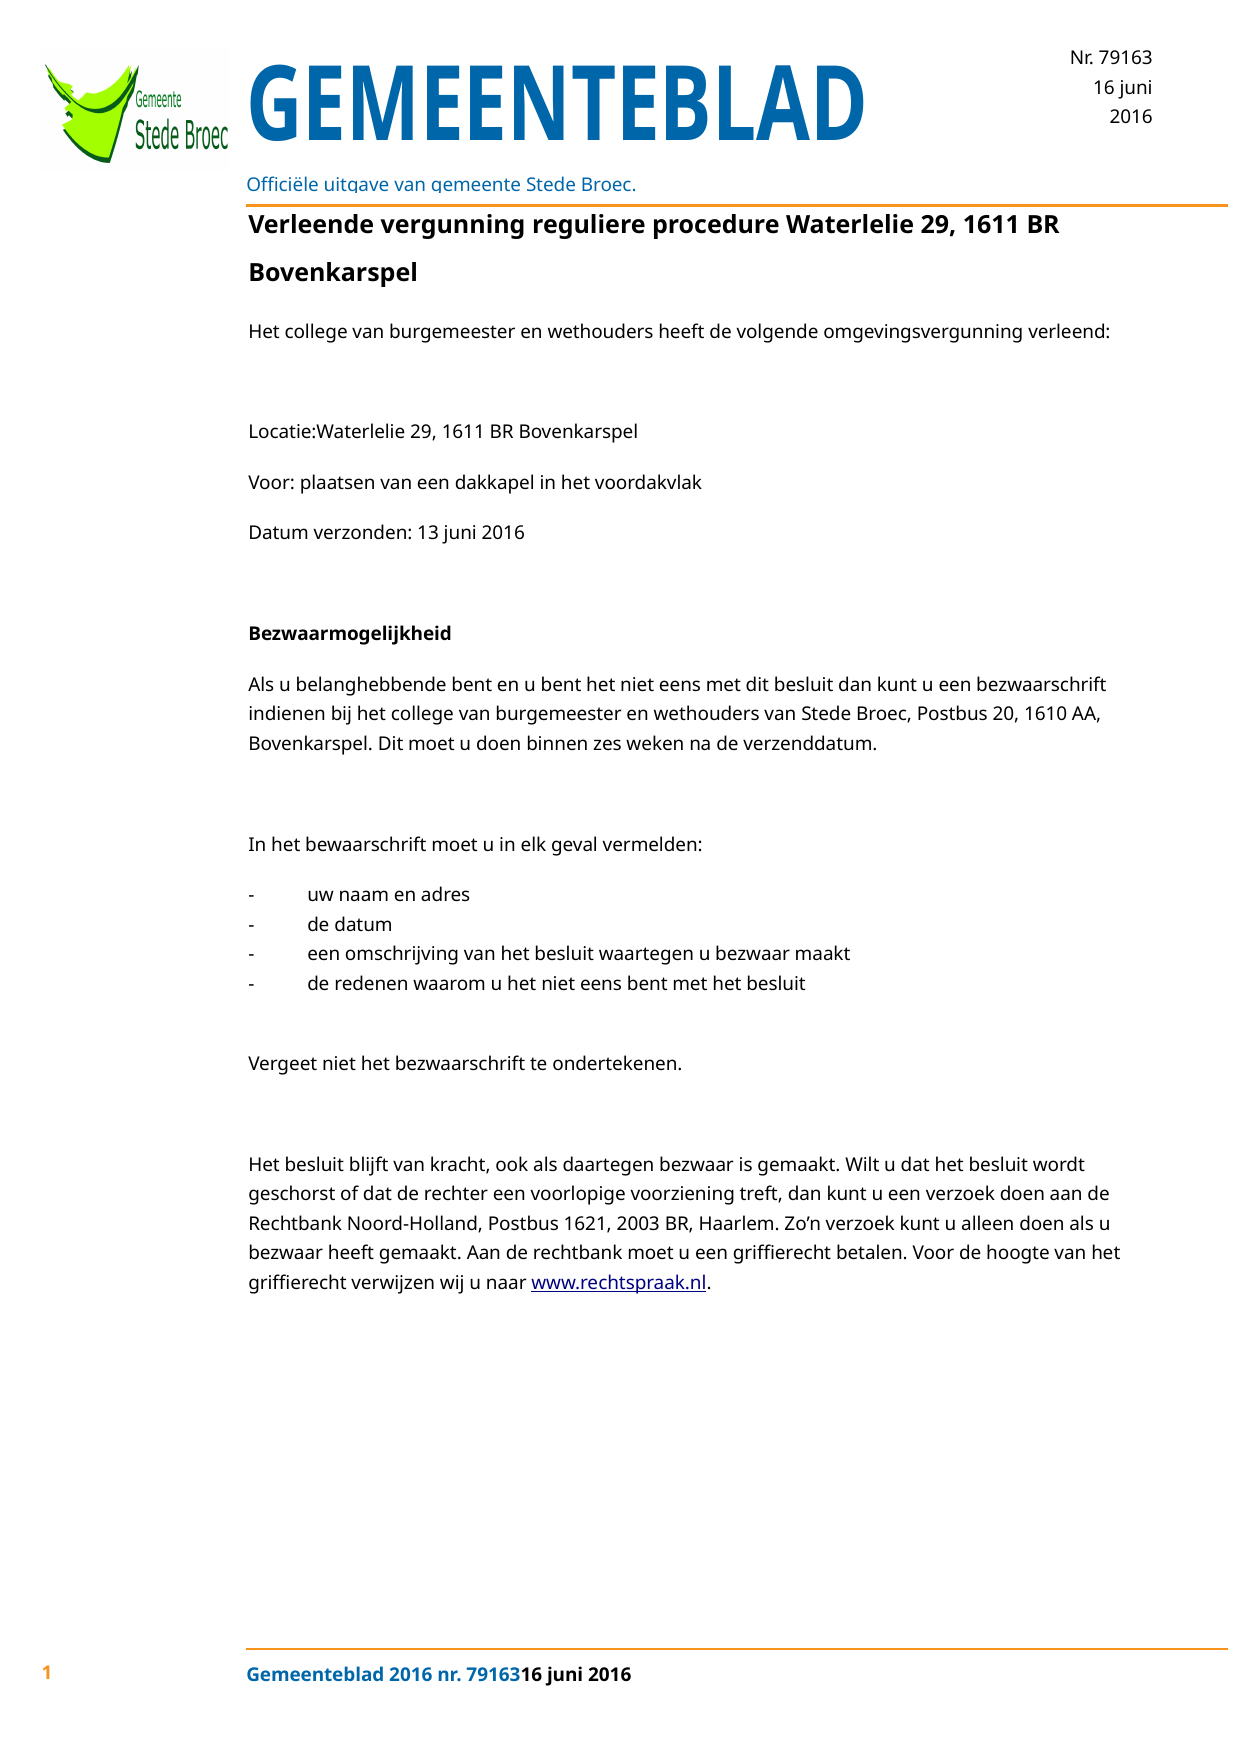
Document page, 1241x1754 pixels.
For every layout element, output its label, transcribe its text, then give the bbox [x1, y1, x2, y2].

list uw naam en adres [248, 881, 1152, 907]
text Voor: plaatsen van een dakkapel in het voordakvlak [248, 469, 1152, 495]
text Bezwaarmogelijkheid [248, 620, 1152, 646]
text Vergeet niet het bezwaarschrift te ondertekenen. [248, 1050, 1152, 1076]
text Het college van burgemeester en wethouders heeft de volgende omgevingsvergunning verleend: [248, 318, 1152, 344]
text Verleende vergunning reguliere procedure Waterlelie 29, 1611 BR Bovenkarspel [248, 207, 1152, 288]
text Als u belanghebbende bent en u bent het niet eens met dit besluit dan kunt u een bezwaarschrift indienen bij het college van burgemeester en wethouders van Stede Broec, Postbus 20, 1610 AA, Bovenkarspel. Dit moet u doen binnen zes weken na de verzenddatum. [248, 671, 1152, 756]
text Locatie:Waterlelie 29, 1611 BR Bovenkarspel [248, 419, 1152, 444]
list de datum [248, 911, 1152, 937]
text Het besluit blijft van kracht, ook als daartegen bezwaar is gemaakt. Wilt u dat het besluit wordt geschorst of dat de rechter een voorlopige voorziening treft, dan kunt u een verzoek doen aan de Rechtbank Noord-Holland, Postbus 1621, 2003 BR, Haarlem. Zo’n verzoek kunt u alleen doen als u bezwaar heeft gemaakt. Aan de rechtbank moet u een griffierecht betalen. Voor de hoogte van het griffierecht verwijzen wij u naar www.rechtspraak.nl. [248, 1151, 1152, 1295]
picture [41, 47, 231, 172]
text In het bewaarschrift moet u in elk geval vermelden: [248, 831, 1152, 857]
text Datum verzonden: 13 juni 2016 [248, 519, 1152, 545]
list de redenen waarom u het niet eens bent met het besluit [248, 970, 1152, 996]
list een omschrijving van het besluit waartegen u bezwaar maakt [248, 940, 1152, 966]
